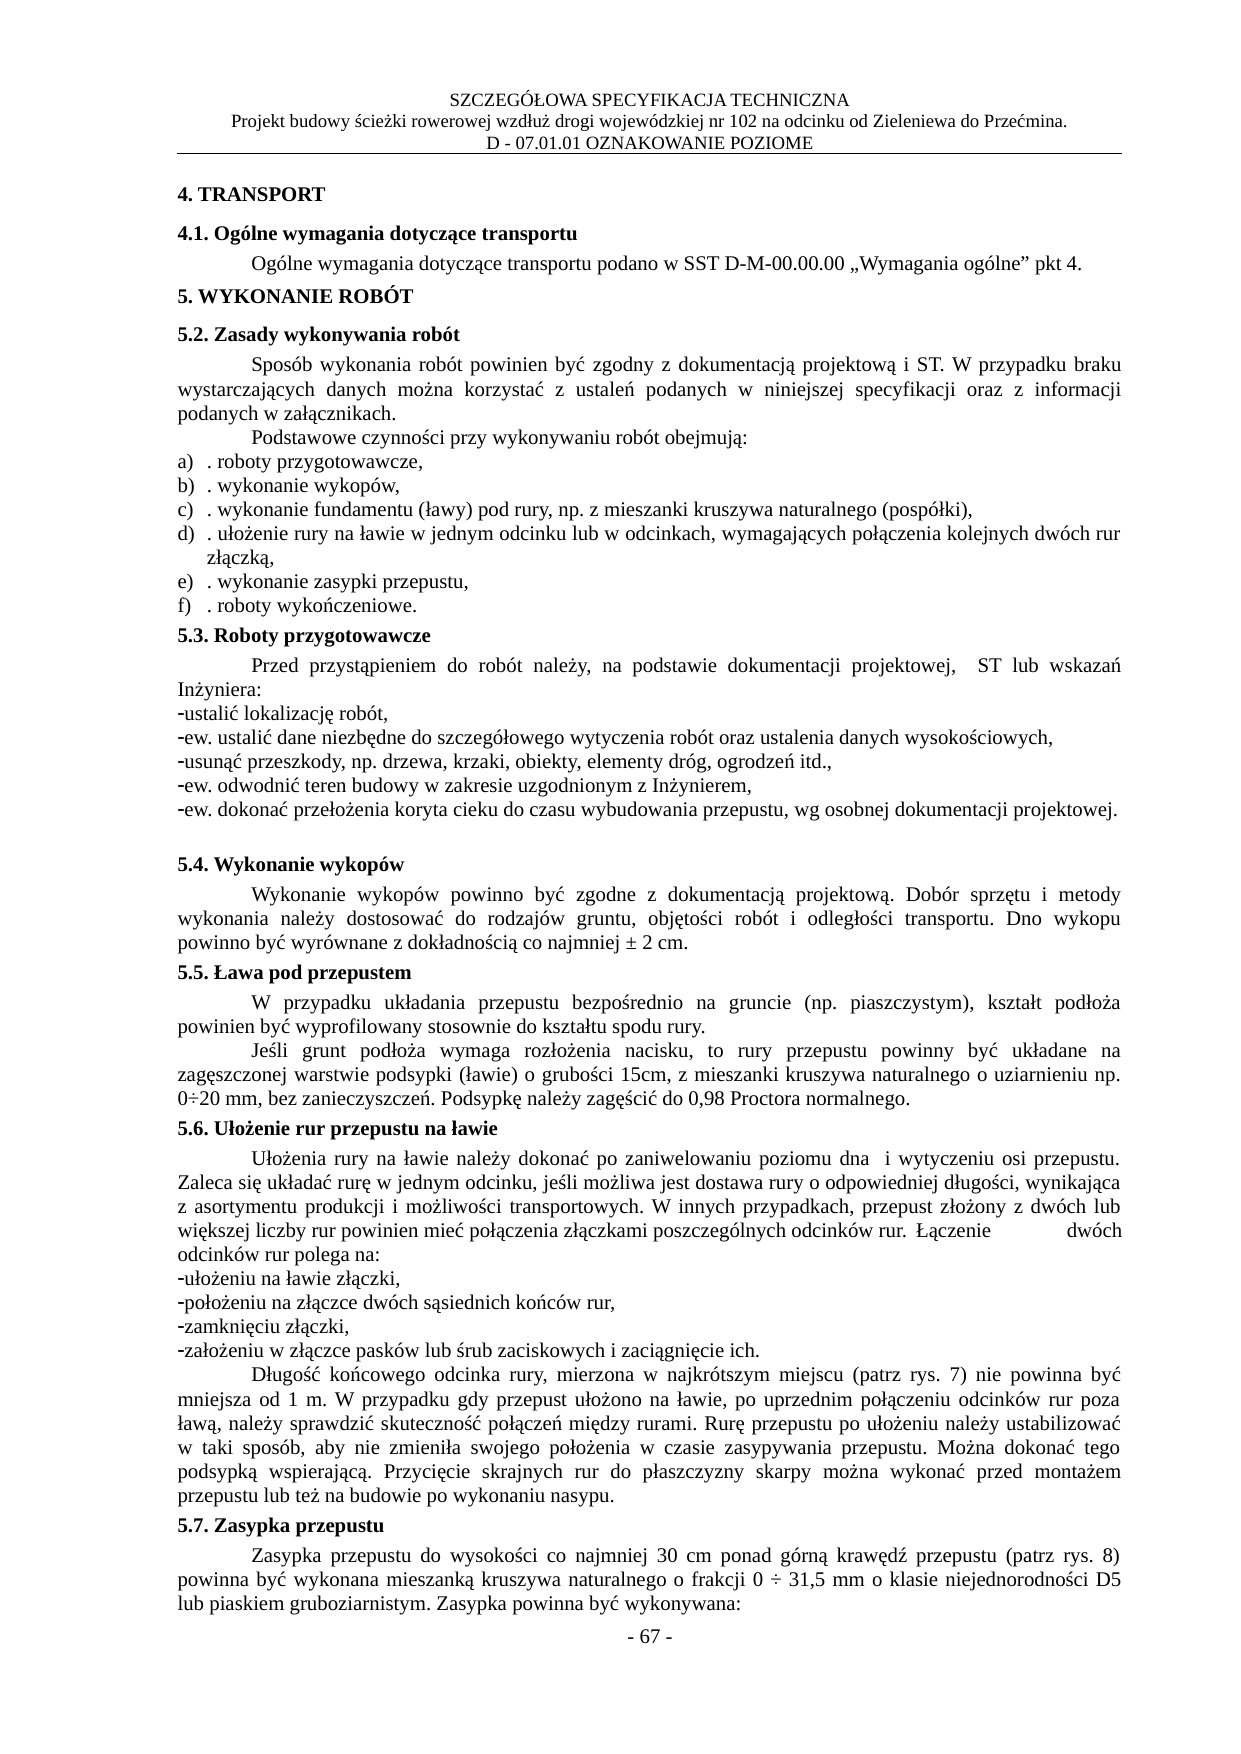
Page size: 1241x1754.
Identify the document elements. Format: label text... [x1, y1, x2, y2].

list . wykonanie wykopów, [177, 473, 1122, 497]
subtitle 5.4. Wykonanie wykopów [177, 851, 1122, 876]
subtitle 4.1. Ogólne wymagania dotyczące transportu [177, 221, 1122, 245]
list ew. dokonać przełożenia koryta cieku do czasu wybudowania przepustu, wg osobnej dokumentacji projektowej. [177, 797, 1122, 821]
text Długość końcowego odcinka rury, mierzona w najkrótszym miejscu (patrz rys. 7) nie powinna być mniejsza od 1 m. W przypadku gdy przepust ułożono na ławie, po uprzednim połączeniu odcinków rur poza ławą, należy sprawdzić skuteczność połączeń między rurami. Rurę przepustu po ułożeniu należy ustabilizować w taki sposób, aby nie zmieniła swojego położenia w czasie zasypywania przepustu. Można dokonać tego podsypką wspierającą. Przycięcie skrajnych rur do płaszczyzny skarpy można wykonać przed montażem przepustu lub też na budowie po wykonaniu nasypu. [177, 1362, 1122, 1507]
subtitle 5.5. Ława pod przepustem [177, 959, 1122, 984]
list . ułożenie rury na ławie w jednym odcinku lub w odcinkach, wymagających połączenia kolejnych dwóch rur złączką, [177, 521, 1122, 569]
list . wykonanie zasypki przepustu, [177, 569, 1122, 593]
subtitle 5.7. Zasypka przepustu [177, 1513, 1122, 1537]
list ułożeniu na ławie złączki, [177, 1266, 1122, 1290]
list usunąć przeszkody, np. drzewa, krzaki, obiekty, elementy dróg, ogrodzeń itd., [177, 749, 1122, 773]
text Jeśli grunt podłoża wymaga rozłożenia nacisku, to rury przepustu powinny być układane na zagęszczonej warstwie podsypki (ławie) o grubości 15cm, z mieszanki kruszywa naturalnego o uziarnieniu np. 0÷20 mm, bez zanieczyszczeń. Podsypkę należy zagęścić do 0,98 Proctora normalnego. [177, 1038, 1122, 1110]
text Sposób wykonania robót powinien być zgodny z dokumentacją projektową i ST. W przypadku braku wystarczających danych można korzystać z ustaleń podanych w niniejszej specyfikacji oraz z informacji podanych w załącznikach. [177, 352, 1122, 424]
text Przed przystąpieniem do robót należy, na podstawie dokumentacji projektowej, ST lub wskazań Inżyniera: [177, 653, 1122, 701]
list położeniu na złączce dwóch sąsiednich końców rur, [177, 1290, 1122, 1314]
subtitle 5.6. Ułożenie rur przepustu na ławie [177, 1116, 1122, 1140]
text Zasypka przepustu do wysokości co najmniej 30 cm ponad górną krawędź przepustu (patrz rys. 8) powinna być wykonana mieszanką kruszywa naturalnego o frakcji 0 ÷ 31,5 mm o klasie niejednorodności D5 lub piaskiem gruboziarnistym. Zasypka powinna być wykonywana: [177, 1543, 1122, 1615]
text Ogólne wymagania dotyczące transportu podano w SST D-M-00.00.00 „Wymagania ogólne” pkt 4. [177, 251, 1122, 275]
text W przypadku układania przepustu bezpośrednio na gruncie (np. piaszczystym), kształt podłoża powinien być wyprofilowany stosownie do kształtu spodu rury. [177, 989, 1122, 1038]
list . roboty wykończeniowe. [177, 593, 1122, 617]
text Ułożenia rury na ławie należy dokonać po zaniwelowaniu poziomu dna i wytyczeniu osi przepustu. Zaleca się układać rurę w jednym odcinku, jeśli możliwa jest dostawa rury o odpowiedniej długości, wynikająca z asortymentu produkcji i możliwości transportowych. W innych przypadkach, przepust złożony z dwóch lub większej liczby rur powinien mieć połączenia złączkami poszczególnych odcinków rur. Łączenie dwóch odcinków rur polega na: [177, 1146, 1122, 1266]
subtitle 4. TRANSPORT [177, 182, 1122, 206]
list . wykonanie fundamentu (ławy) pod rury, np. z mieszanki kruszywa naturalnego (pospółki), [177, 497, 1122, 521]
list założeniu w złączce pasków lub śrub zaciskowych i zaciągnięcie ich. [177, 1338, 1122, 1362]
subtitle 5.3. Roboty przygotowawcze [177, 623, 1122, 647]
subtitle 5. WYKONANIE ROBÓT [177, 283, 1122, 308]
list zamknięciu złączki, [177, 1314, 1122, 1338]
list . roboty przygotowawcze, [177, 449, 1122, 473]
list ew. ustalić dane niezbędne do szczegółowego wytyczenia robót oraz ustalenia danych wysokościowych, [177, 725, 1122, 749]
list ew. odwodnić teren budowy w zakresie uzgodnionym z Inżynierem, [177, 773, 1122, 797]
subtitle 5.2. Zasady wykonywania robót [177, 322, 1122, 346]
text Podstawowe czynności przy wykonywaniu robót obejmują: [177, 424, 1122, 449]
text Wykonanie wykopów powinno być zgodne z dokumentacją projektową. Dobór sprzętu i metody wykonania należy dostosować do rodzajów gruntu, objętości robót i odległości transportu. Dno wykopu powinno być wyrównane z dokładnością co najmniej ± 2 cm. [177, 881, 1122, 954]
list ustalić lokalizację robót, [177, 701, 1122, 725]
